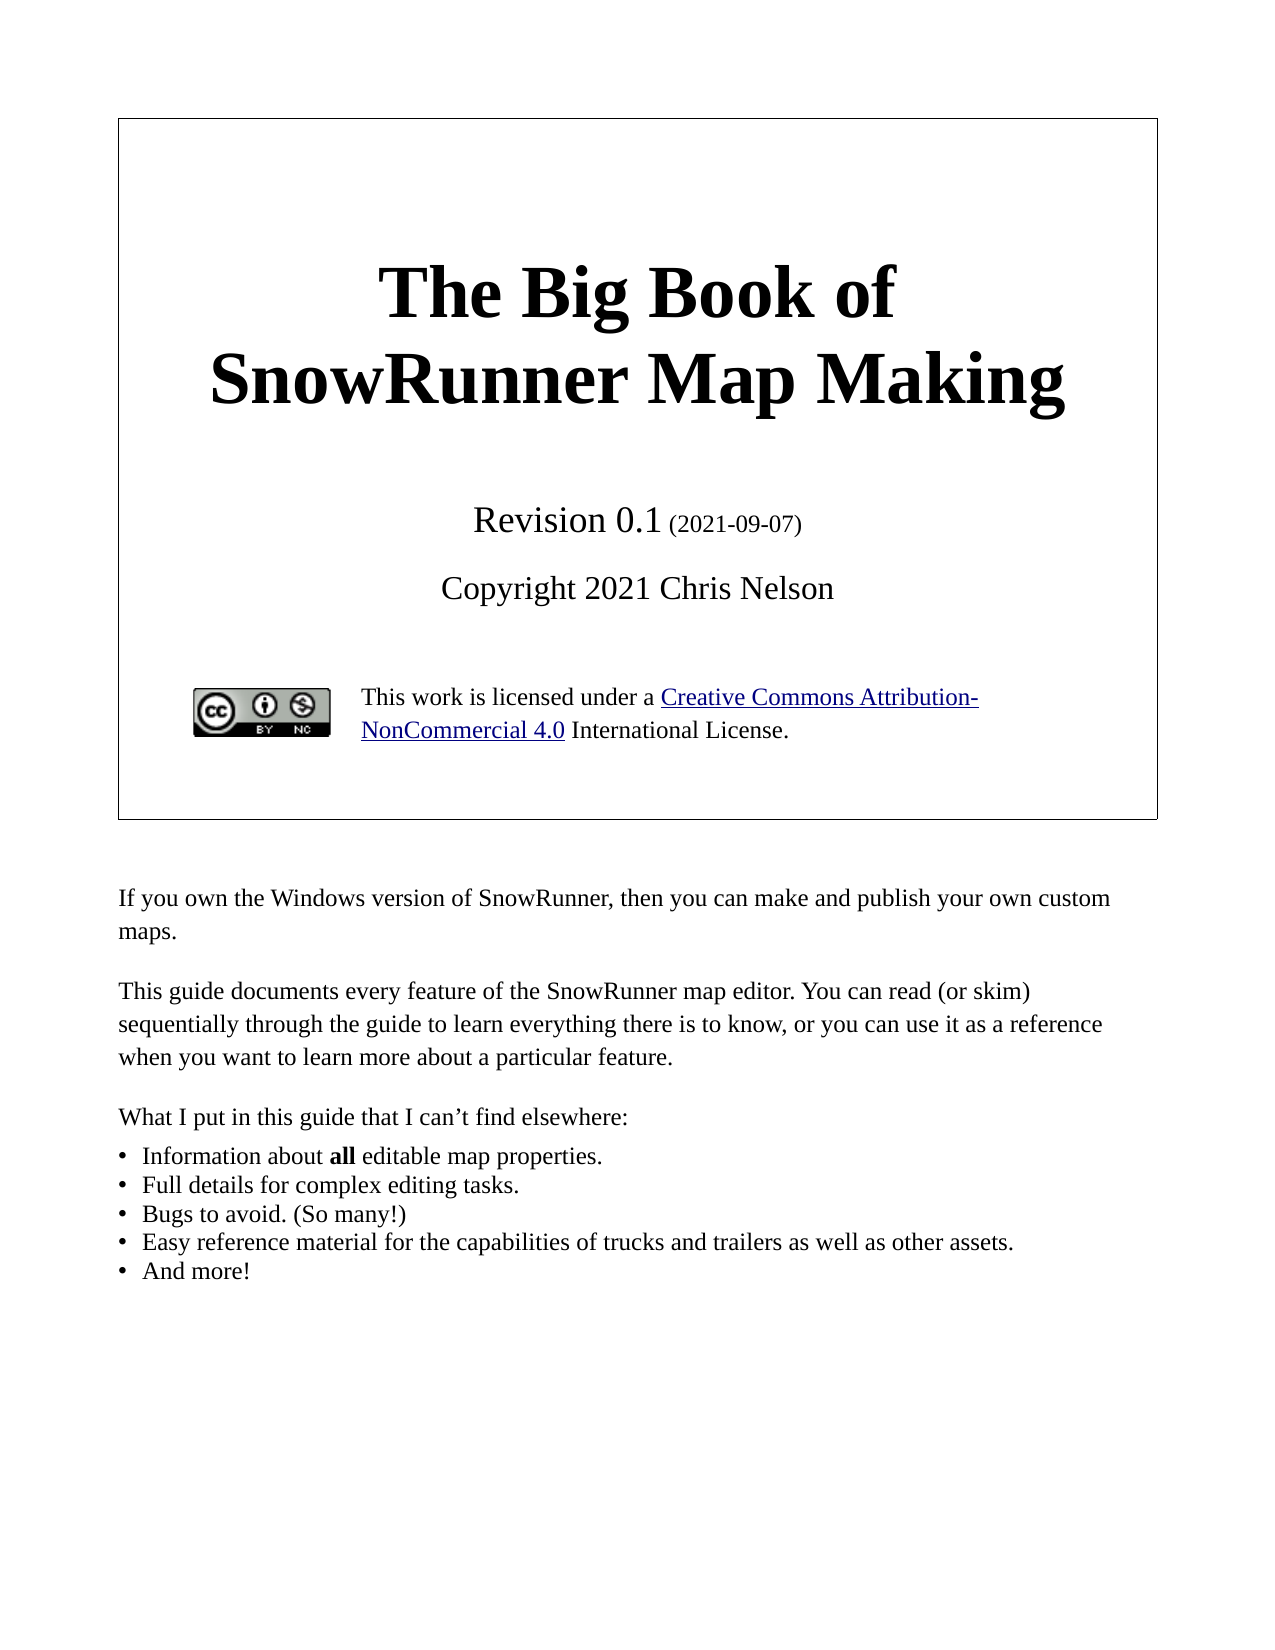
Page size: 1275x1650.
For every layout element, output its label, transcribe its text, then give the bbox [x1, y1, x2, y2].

title The Big Book of SnowRunner Map Making [193, 247, 1082, 420]
text Copyright 2021 Chris Nelson [193, 568, 1082, 607]
list Easy reference material for the capabilities of trucks and trailers as well as other assets. [118, 1227, 1157, 1256]
list And more! [118, 1256, 1157, 1285]
text If you own the Windows version of SnowRunner, then you can make and publish your own custom maps. [118, 883, 1157, 945]
list Full details for complex editing tasks. [118, 1170, 1157, 1199]
subtitle What I put in this guide that I can’t find elsewhere: [118, 1102, 1157, 1131]
text This work is licensed under a Creative Commons Attribution-NonCommercial 4.0 International License. [193, 682, 1082, 744]
text This guide documents every feature of the SnowRunner map editor. You can read (or skim) sequentially through the guide to learn everything there is to know, or you can use it as a reference when you want to learn more about a particular feature. [118, 976, 1157, 1071]
list Information about all editable map properties. [118, 1141, 1157, 1170]
list Bugs to avoid. (So many!) [118, 1199, 1157, 1227]
picture [193, 688, 331, 737]
subtitle Revision 0.1 (2021-09-07) [193, 498, 1082, 541]
